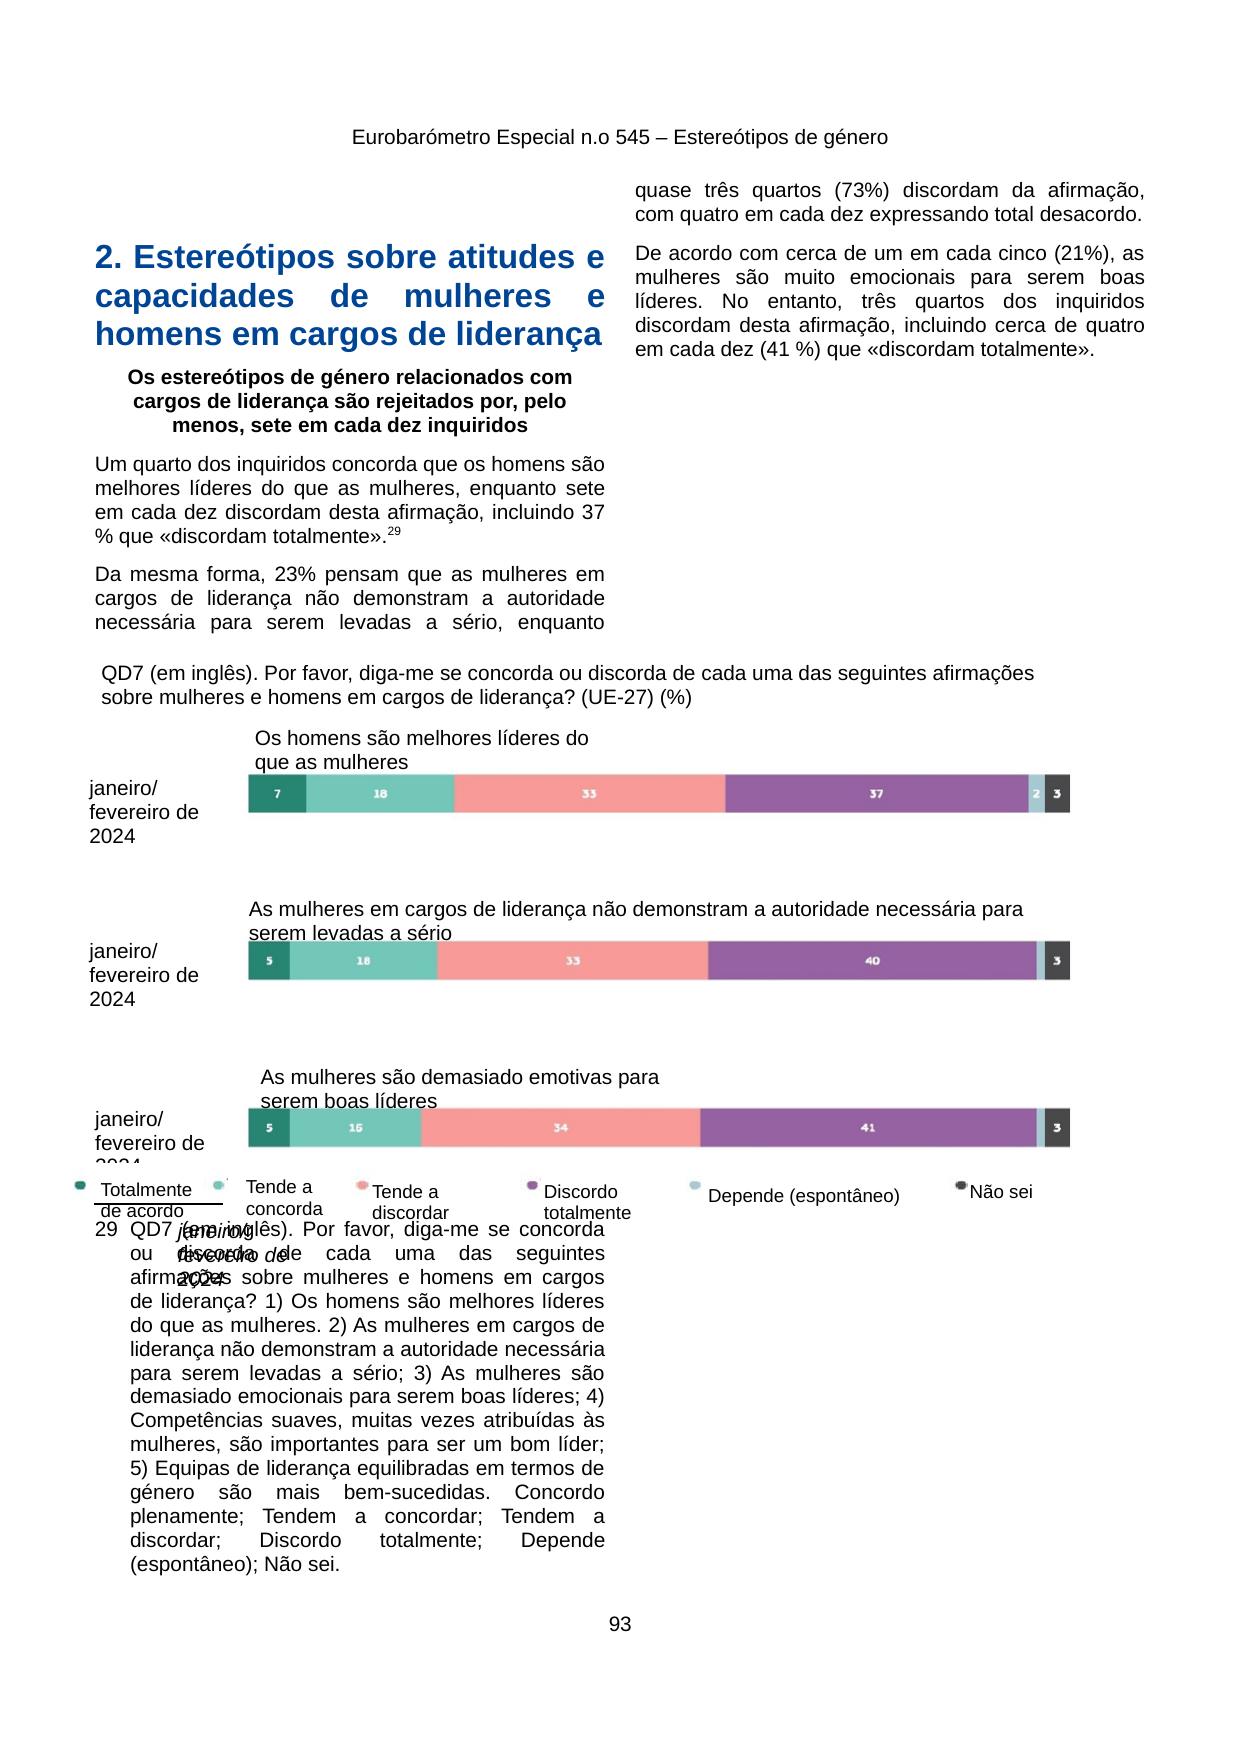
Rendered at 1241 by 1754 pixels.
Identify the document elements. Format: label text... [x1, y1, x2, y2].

text Um quarto dos inquiridos concorda que os homens são melhores líderes do que as mulheres, enquanto sete em cada dez discordam desta afirmação, incluindo 37 % que «discordam totalmente». [94, 452, 605, 547]
picture [68, 1163, 968, 1200]
text quase três quartos (73%) discordam da afirmação, com quatro em cada dez expressando total desacordo. [635, 178, 1146, 226]
picture [245, 768, 1073, 1150]
text De acordo com cerca de um em cada cinco (21%), as mulheres são muito emocionais para serem boas líderes. No entanto, três quartos dos inquiridos discordam desta afirmação, incluindo cerca de quatro em cada dez (41 %) que «discordam totalmente». [635, 241, 1146, 360]
subtitle 2. Estereótipos sobre atitudes e capacidades de mulheres e homens em cargos de liderança [94, 237, 605, 353]
text Da mesma forma, 23% pensam que as mulheres em cargos de liderança não demonstram a autoridade necessária para serem levadas a sério, enquanto [94, 562, 605, 634]
text Os estereótipos de género relacionados com cargos de liderança são rejeitados por, pelo menos, sete em cada dez inquiridos [94, 365, 605, 437]
text QD7 (em inglês). Por favor, diga-me se concorda ou discorda de cada uma das seguintes afirmações sobre mulheres e homens em cargos de liderança? 1) Os homens são melhores líderes do que as mulheres. 2) As mulheres em cargos de liderança não demonstram a autoridade necessária para serem levadas a sério; 3) As mulheres são demasiado emocionais para serem boas líderes; 4) Competências suaves, muitas vezes atribuídas às mulheres, são importantes para ser um bom líder; 5) Equipas de liderança equilibradas em termos de género são mais bem-sucedidas. Concordo plenamente; Tendem a concordar; Tendem a discordar; Discordo totalmente; Depende (espontâneo); Não sei. [94, 1217, 605, 1576]
picture [711, 1191, 719, 1200]
